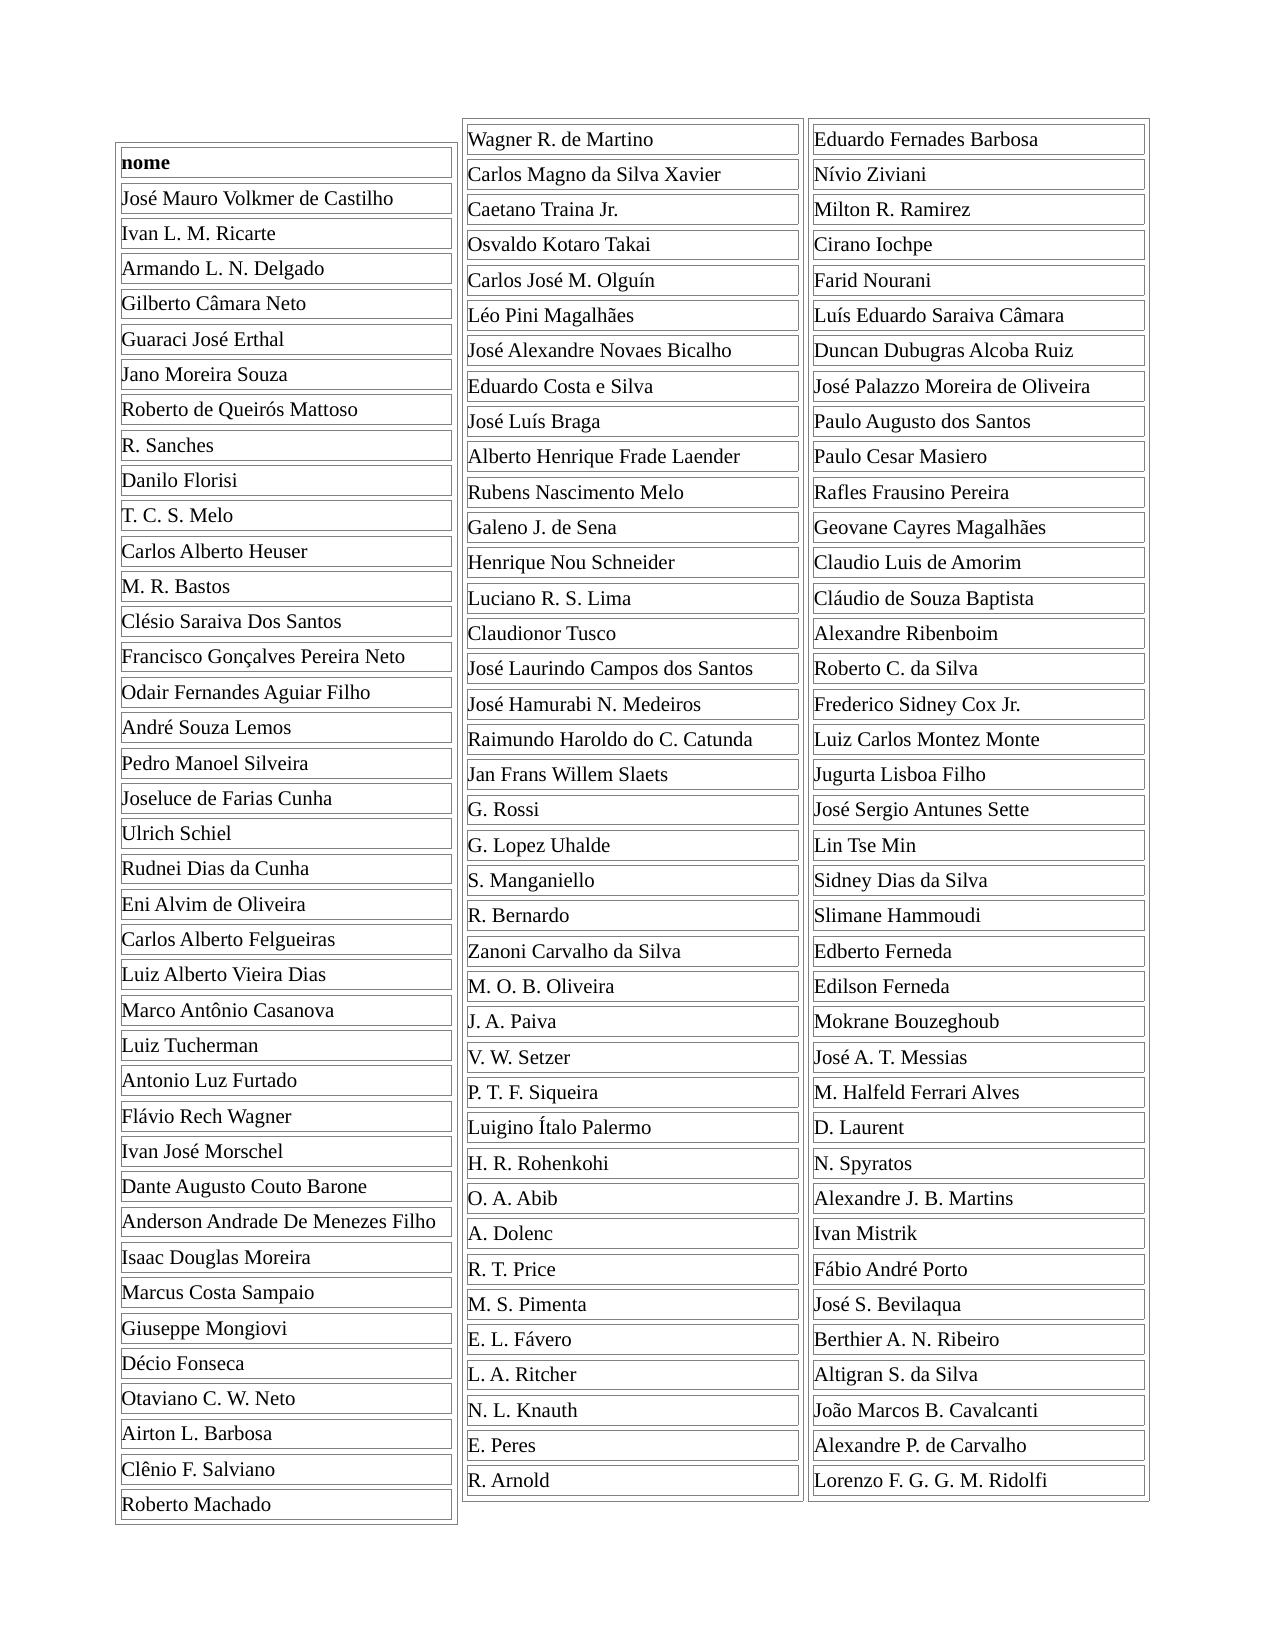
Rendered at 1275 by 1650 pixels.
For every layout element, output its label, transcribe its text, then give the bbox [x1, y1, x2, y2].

table_cell Gilberto Câmara Neto [118, 283, 454, 318]
table_cell Rudnei Dias da Cunha [118, 848, 454, 883]
table_cell José Hamurabi N. Medeiros [464, 683, 800, 718]
table_cell Flávio Rech Wagner [118, 1095, 454, 1131]
table_cell Mokrane Bouzeghoub [811, 1001, 1147, 1036]
table_cell José Laurindo Campos dos Santos [464, 648, 800, 683]
table_cell Zanoni Carvalho da Silva [464, 930, 800, 966]
table_cell Wagner R. de Martino [464, 119, 800, 153]
table_cell Galeno J. de Sena [464, 507, 800, 542]
table_cell Ivan L. M. Ricarte [118, 213, 454, 248]
table_cell Ivan José Morschel [118, 1131, 454, 1166]
table_cell O. A. Abib [464, 1178, 800, 1213]
table_cell Pedro Manoel Silveira [118, 742, 454, 777]
table_cell Alberto Henrique Frade Laender [464, 436, 800, 471]
table_cell M. Halfeld Ferrari Alves [811, 1072, 1147, 1107]
table_cell Armando L. N. Delgado [118, 248, 454, 283]
table_cell Rafles Frausino Pereira [811, 471, 1147, 507]
table_cell Eduardo Fernades Barbosa [811, 119, 1147, 153]
table_cell V. W. Setzer [464, 1036, 800, 1072]
table_cell E. L. Fávero [464, 1319, 800, 1354]
table_cell Lin Tse Min [811, 824, 1147, 860]
table_cell Carlos José M. Olguín [464, 259, 800, 295]
table_cell M. S. Pimenta [464, 1284, 800, 1319]
table_cell R. Sanches [118, 424, 454, 459]
table_cell L. A. Ritcher [464, 1354, 800, 1389]
table_cell R. Bernardo [464, 895, 800, 930]
table_cell G. Lopez Uhalde [464, 824, 800, 860]
table_cell Eni Alvim de Oliveira [118, 883, 454, 919]
table_cell Odair Fernandes Aguiar Filho [118, 671, 454, 707]
table_cell Luigino Ítalo Palermo [464, 1107, 800, 1142]
table_cell Jan Frans Willem Slaets [464, 754, 800, 789]
table_cell J. A. Paiva [464, 1001, 800, 1036]
table_cell N. L. Knauth [464, 1389, 800, 1425]
table_cell H. R. Rohenkohi [464, 1142, 800, 1177]
table_cell Marcus Costa Sampaio [118, 1272, 454, 1307]
table_cell Henrique Nou Schneider [464, 542, 800, 577]
table_cell Luciano R. S. Lima [464, 577, 800, 612]
table_cell Roberto Machado [118, 1484, 454, 1519]
table_cell T. C. S. Melo [118, 495, 454, 530]
table_cell Lorenzo F. G. G. M. Ridolfi [811, 1460, 1147, 1495]
table_cell Dante Augusto Couto Barone [118, 1166, 454, 1201]
table_cell Anderson Andrade De Menezes Filho [118, 1201, 454, 1236]
table_cell Airton L. Barbosa [118, 1413, 454, 1448]
table_cell José Luís Braga [464, 401, 800, 436]
table_cell Carlos Magno da Silva Xavier [464, 154, 800, 189]
table_cell D. Laurent [811, 1107, 1147, 1142]
table_cell Fábio André Porto [811, 1248, 1147, 1283]
table_header nome [118, 143, 454, 177]
table_cell Luiz Alberto Vieira Dias [118, 954, 454, 989]
table_cell Berthier A. N. Ribeiro [811, 1319, 1147, 1354]
table_cell Ivan Mistrik [811, 1213, 1147, 1248]
table_cell Altigran S. da Silva [811, 1354, 1147, 1389]
table_cell Isaac Douglas Moreira [118, 1236, 454, 1272]
table_cell Joseluce de Farias Cunha [118, 778, 454, 813]
table_cell José A. T. Messias [811, 1036, 1147, 1072]
table_cell Slimane Hammoudi [811, 895, 1147, 930]
table_cell Claudio Luis de Amorim [811, 542, 1147, 577]
table_cell M. O. B. Oliveira [464, 966, 800, 1001]
table_cell Luiz Carlos Montez Monte [811, 719, 1147, 754]
table_cell José Sergio Antunes Sette [811, 789, 1147, 824]
table_cell Jano Moreira Souza [118, 354, 454, 389]
table_cell Geovane Cayres Magalhães [811, 507, 1147, 542]
table_cell Duncan Dubugras Alcoba Ruiz [811, 330, 1147, 365]
table_cell Claudionor Tusco [464, 613, 800, 648]
table_cell Carlos Alberto Heuser [118, 530, 454, 566]
table_cell Eduardo Costa e Silva [464, 365, 800, 401]
table_cell Paulo Augusto dos Santos [811, 401, 1147, 436]
table_cell G. Rossi [464, 789, 800, 824]
table_cell Antonio Luz Furtado [118, 1060, 454, 1095]
table_cell Marco Antônio Casanova [118, 989, 454, 1024]
table_cell Osvaldo Kotaro Takai [464, 224, 800, 259]
table_cell Clésio Saraiva Dos Santos [118, 601, 454, 636]
table_cell Otaviano C. W. Neto [118, 1378, 454, 1413]
table_cell Nívio Ziviani [811, 154, 1147, 189]
table_cell E. Peres [464, 1425, 800, 1460]
table_cell Luiz Tucherman [118, 1025, 454, 1060]
table_cell Léo Pini Magalhães [464, 295, 800, 330]
table_cell Francisco Gonçalves Pereira Neto [118, 636, 454, 671]
table_cell Giuseppe Mongiovi [118, 1307, 454, 1342]
table_cell Alexandre J. B. Martins [811, 1178, 1147, 1213]
table_cell Cirano Iochpe [811, 224, 1147, 259]
table_cell R. Arnold [464, 1460, 800, 1495]
table_cell Farid Nourani [811, 259, 1147, 295]
table_cell Milton R. Ramirez [811, 189, 1147, 224]
table_cell João Marcos B. Cavalcanti [811, 1389, 1147, 1425]
table_cell Jugurta Lisboa Filho [811, 754, 1147, 789]
table_cell Edberto Ferneda [811, 930, 1147, 966]
table_cell Sidney Dias da Silva [811, 860, 1147, 895]
table_cell Décio Fonseca [118, 1343, 454, 1378]
table_cell R. T. Price [464, 1248, 800, 1283]
table_cell José S. Bevilaqua [811, 1284, 1147, 1319]
table_cell Rubens Nascimento Melo [464, 471, 800, 507]
table_cell Paulo Cesar Masiero [811, 436, 1147, 471]
table_cell Danilo Florisi [118, 460, 454, 495]
table_cell Clênio F. Salviano [118, 1448, 454, 1484]
table_cell S. Manganiello [464, 860, 800, 895]
table_cell Alexandre Ribenboim [811, 613, 1147, 648]
table_cell Roberto de Queirós Mattoso [118, 389, 454, 424]
table_cell Alexandre P. de Carvalho [811, 1425, 1147, 1460]
table_cell Guaraci José Erthal [118, 318, 454, 354]
table_cell Roberto C. da Silva [811, 648, 1147, 683]
table_cell Luís Eduardo Saraiva Câmara [811, 295, 1147, 330]
table_cell N. Spyratos [811, 1142, 1147, 1177]
table_cell M. R. Bastos [118, 566, 454, 601]
table_cell Caetano Traina Jr. [464, 189, 800, 224]
table_cell P. T. F. Siqueira [464, 1072, 800, 1107]
table_cell André Souza Lemos [118, 707, 454, 742]
table_cell Ulrich Schiel [118, 813, 454, 848]
table_cell A. Dolenc [464, 1213, 800, 1248]
table_cell Edilson Ferneda [811, 966, 1147, 1001]
table_cell Cláudio de Souza Baptista [811, 577, 1147, 612]
table_cell Raimundo Haroldo do C. Catunda [464, 719, 800, 754]
table_cell José Mauro Volkmer de Castilho [118, 177, 454, 212]
table_cell José Palazzo Moreira de Oliveira [811, 365, 1147, 401]
table_cell Frederico Sidney Cox Jr. [811, 683, 1147, 718]
table_cell José Alexandre Novaes Bicalho [464, 330, 800, 365]
table_cell Carlos Alberto Felgueiras [118, 919, 454, 954]
